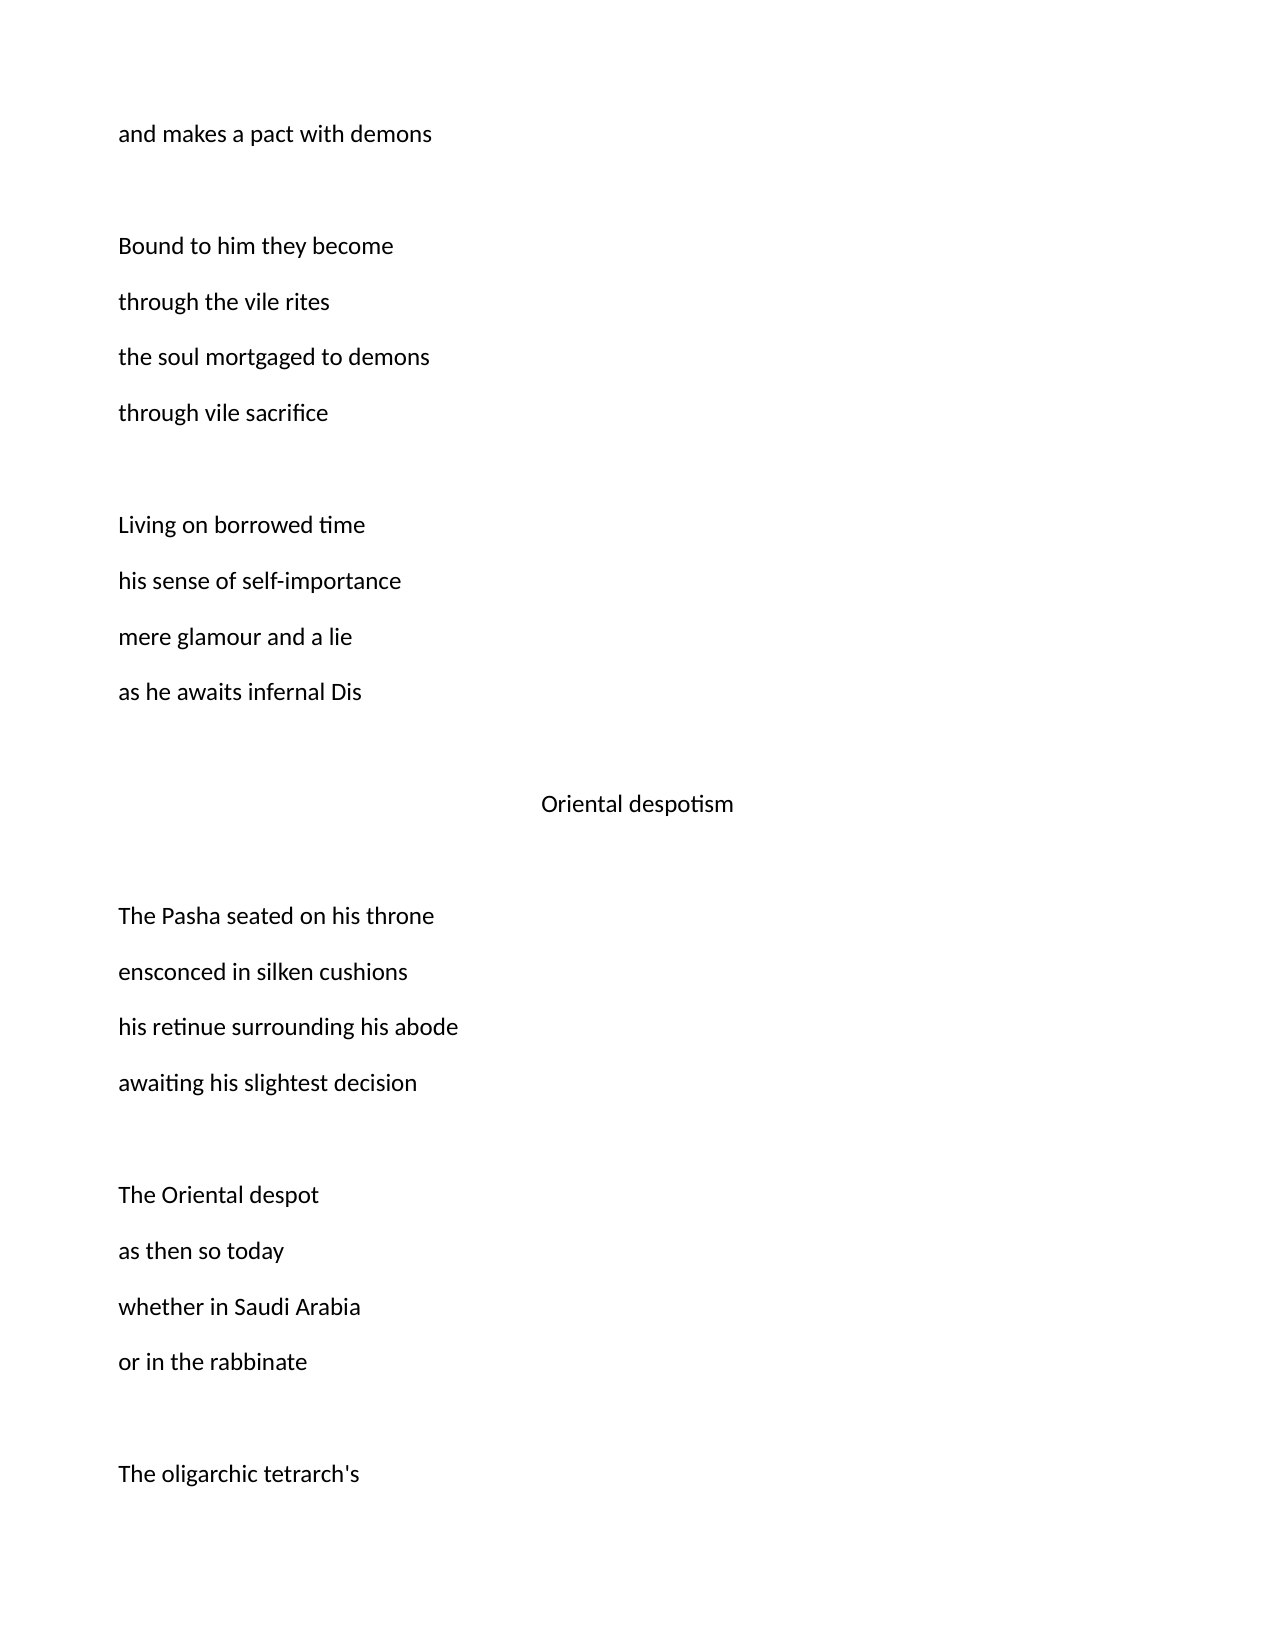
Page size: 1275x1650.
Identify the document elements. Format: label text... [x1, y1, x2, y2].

text The Pasha seated on his throne [118, 900, 1157, 930]
text awaiting his slightest decision [118, 1067, 1157, 1098]
text through the vile rites [118, 286, 1157, 316]
text and makes a pact with demons [118, 118, 1157, 149]
text The oligarchic tetrarch's [118, 1458, 1157, 1489]
text Oriental despotism [118, 788, 1157, 819]
text or in the rabbinate [118, 1346, 1157, 1377]
text whether in Saudi Arabia [118, 1291, 1157, 1321]
text mere glamour and a lie [118, 621, 1157, 651]
text through vile sacrifice [118, 397, 1157, 428]
text as he awaits infernal Dis [118, 676, 1157, 707]
text the soul mortgaged to demons [118, 341, 1157, 372]
text The Oriental despot [118, 1179, 1157, 1209]
text as then so today [118, 1235, 1157, 1265]
text ensconced in silken cushions [118, 956, 1157, 986]
text Living on borrowed time [118, 509, 1157, 539]
text his sense of self-importance [118, 565, 1157, 595]
text Bound to him they become [118, 230, 1157, 260]
text his retinue surrounding his abode [118, 1011, 1157, 1042]
